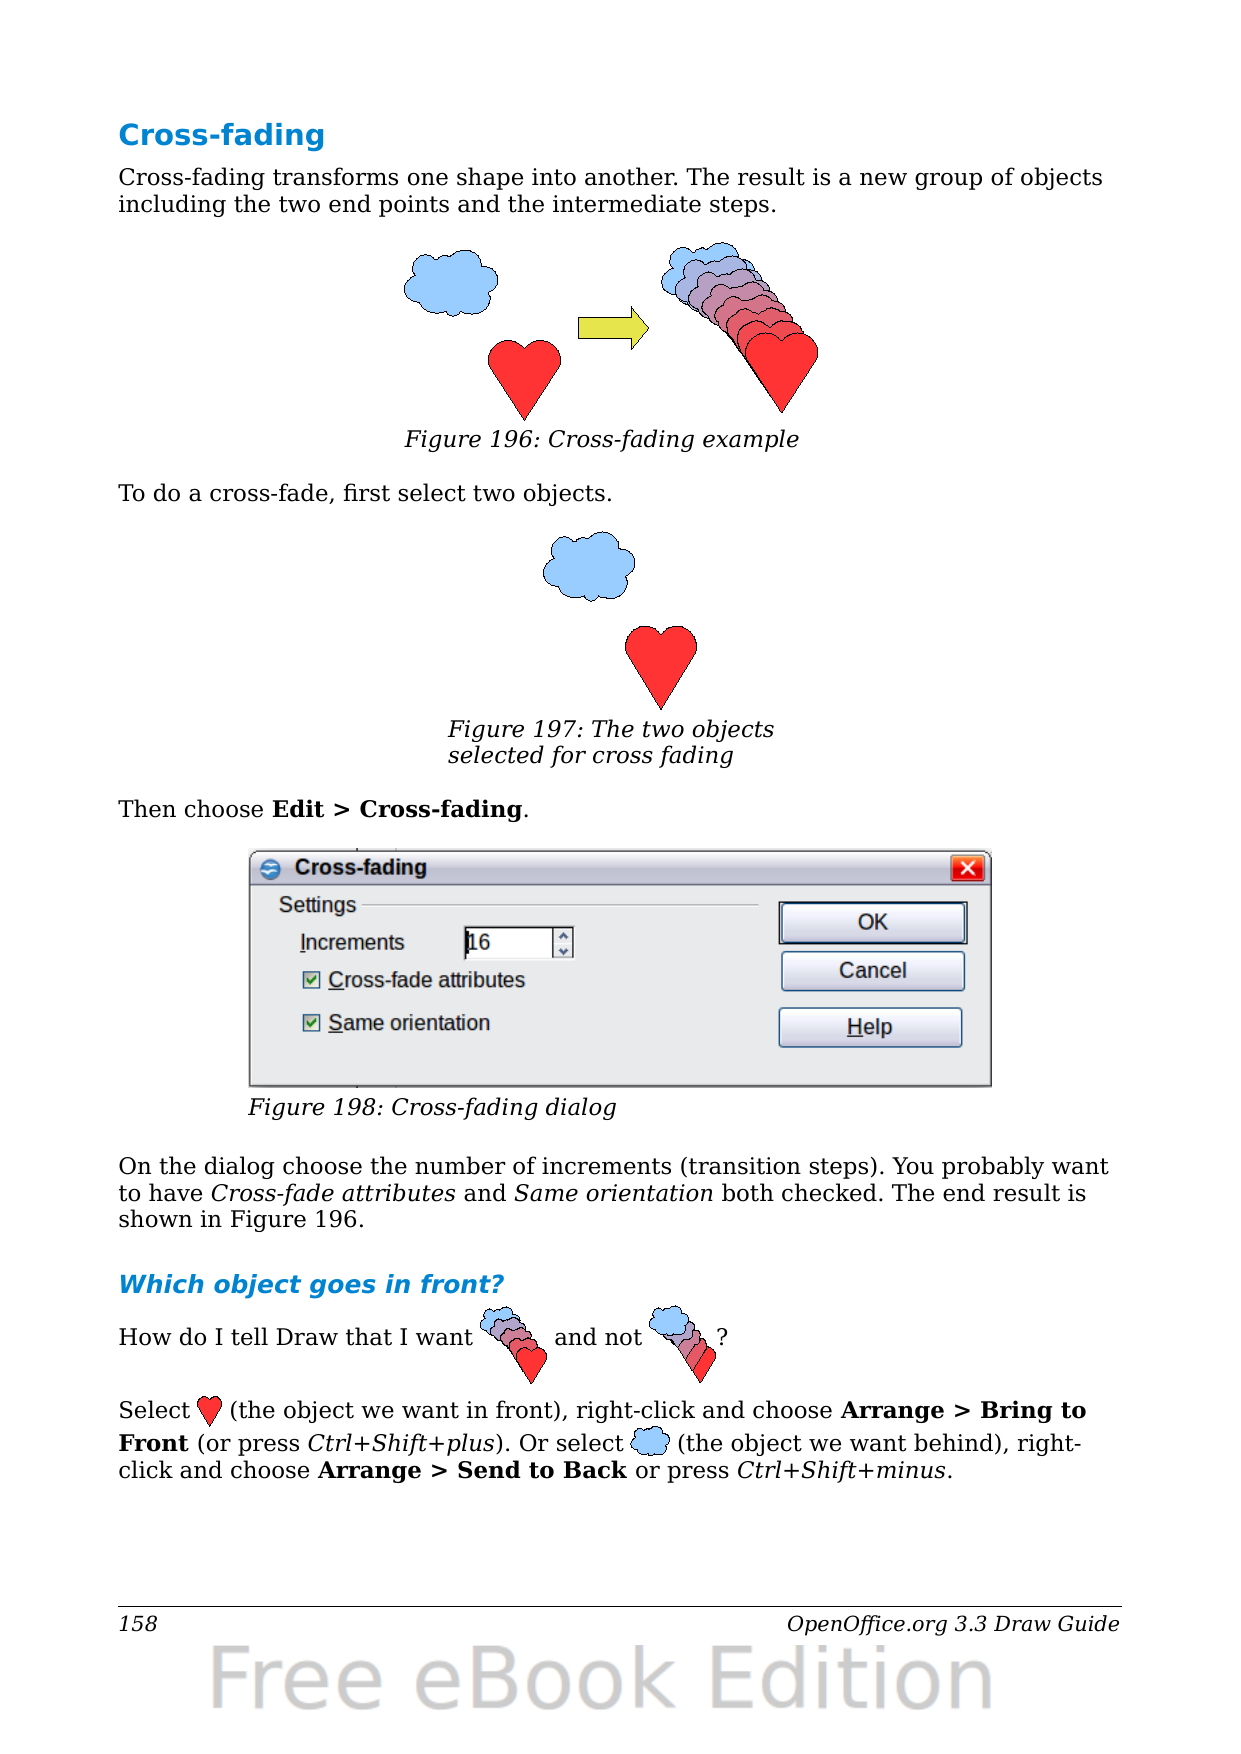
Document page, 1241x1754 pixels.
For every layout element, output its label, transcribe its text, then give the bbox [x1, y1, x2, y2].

text To do a cross-fade, first select two objects. [118, 480, 1122, 507]
picture [207, 1645, 994, 1713]
text Select (the object we want in front), right-click and choose Arrange > Bring to Front (or press Ctrl+Shift+plus). Or select (the object we want behind), right-click and choose Arrange > Send to Back or press Ctrl+Shift+minus. [118, 1396, 1122, 1484]
text and not ? [507, 1306, 1122, 1384]
text On the dialog choose the number of increments (transition steps). You probably want to have Cross-fade attributes and Same orientation both checked. The end result is shown in Figure 196. [118, 1153, 1122, 1233]
text Then choose Edit > Cross-fading. [118, 796, 1122, 823]
text Figure 196: Cross-fading example [404, 427, 836, 453]
text Figure 197: The two objects selected for cross fading [448, 716, 792, 769]
text Cross-fading transforms one shape into another. The result is a new group of objects including the two end points and the intermediate steps. [118, 164, 1122, 218]
subtitle Which object goes in front? [118, 1271, 1122, 1300]
text How do I tell Draw that I want [118, 1306, 530, 1384]
picture [248, 848, 992, 1088]
subtitle Cross-fading [118, 118, 1122, 152]
text Figure 198: Cross-fading dialog [248, 1094, 992, 1121]
